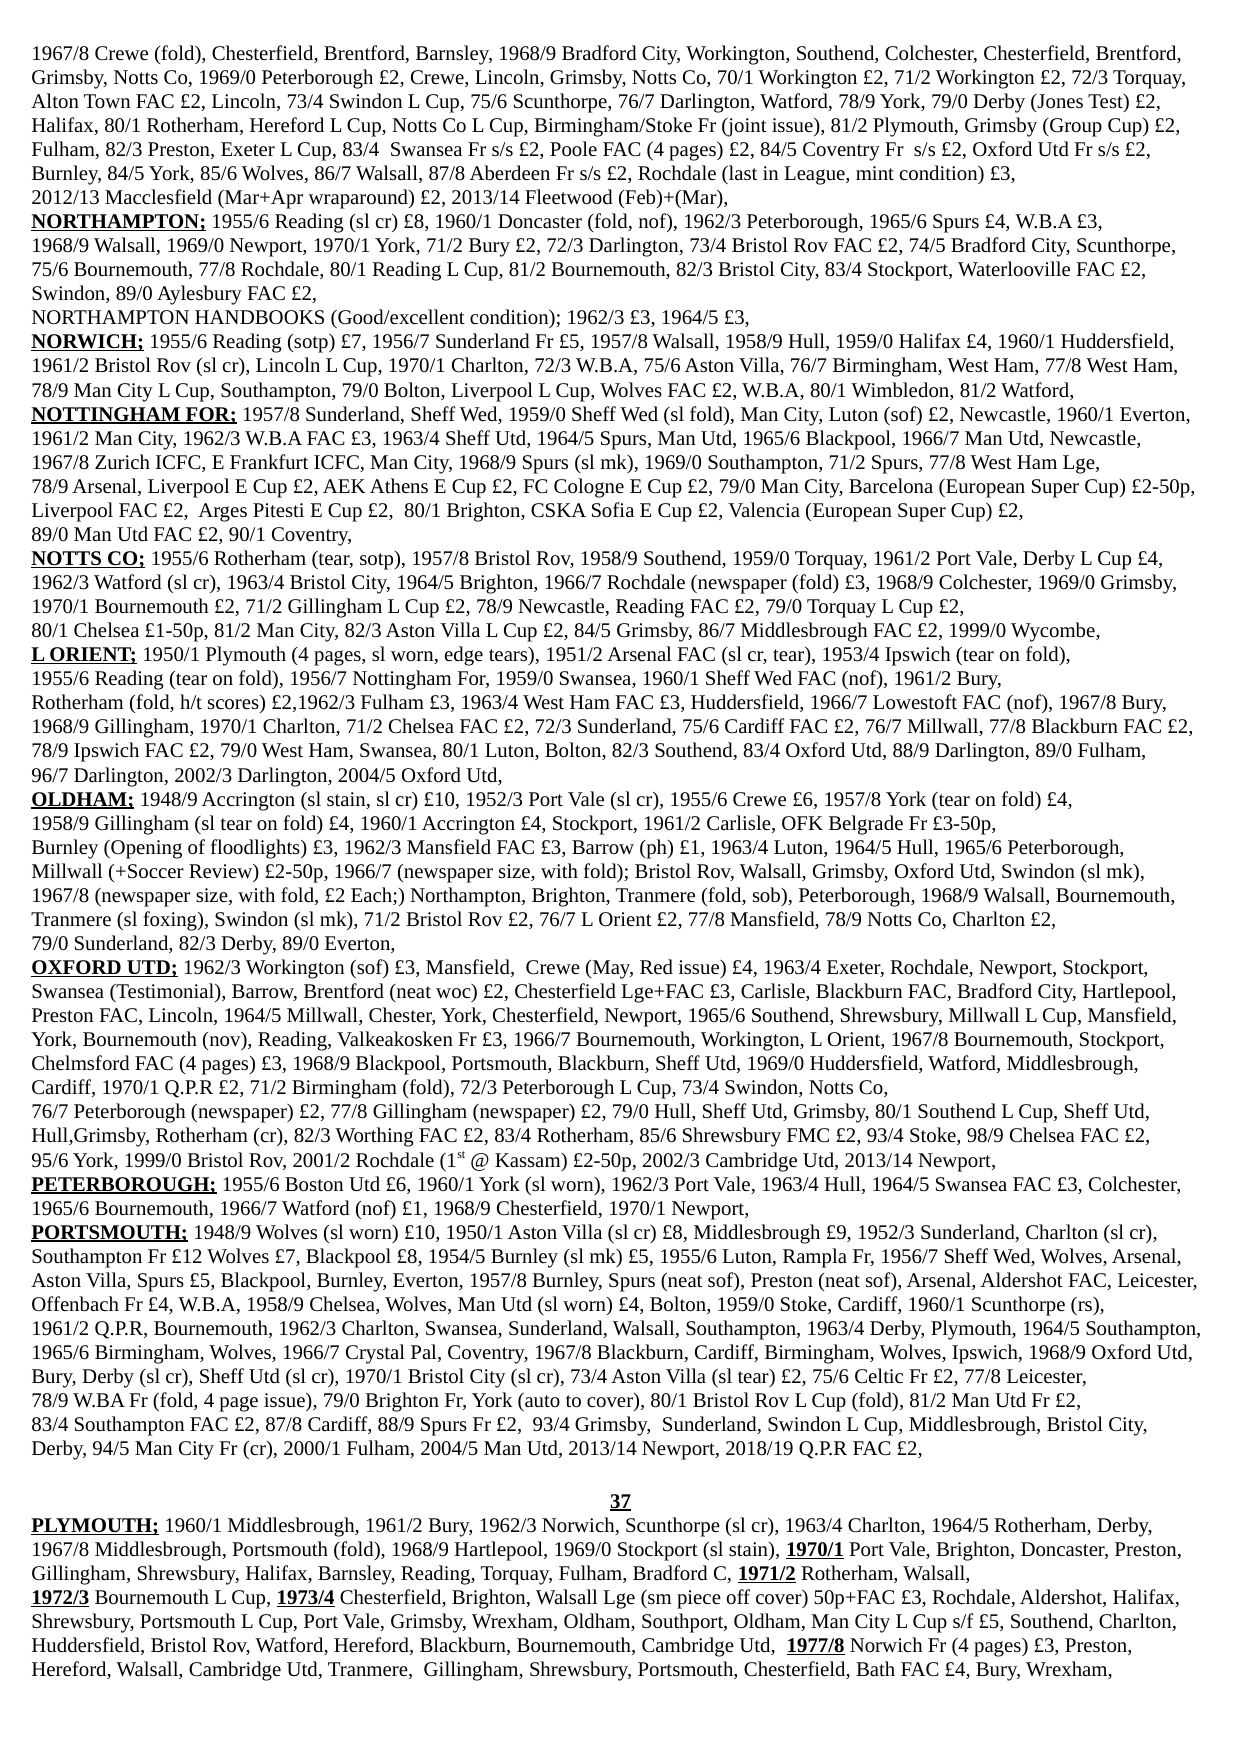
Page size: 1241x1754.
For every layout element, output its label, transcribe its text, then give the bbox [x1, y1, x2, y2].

text 1967/8 Zurich ICFC, E Frankfurt ICFC, Man City, 1968/9 Spurs (sl mk), 1969/0 Southampton, 71/2 Spurs, 77/8 West Ham Lge, [31, 450, 1209, 474]
text 1968/9 Walsall, 1969/0 Newport, 1970/1 York, 71/2 Bury £2, 72/3 Darlington, 73/4 Bristol Rov FAC £2, 74/5 Bradford City, Scunthorpe, 75/6 Bournemouth, 77/8 Rochdale, 80/1 Reading L Cup, 81/2 Bournemouth, 82/3 Bristol City, 83/4 Stockport, Waterlooville FAC £2, Swindon, 89/0 Aylesbury FAC £2, [31, 233, 1209, 305]
text 76/7 Peterborough (newspaper) £2, 77/8 Gillingham (newspaper) £2, 79/0 Hull, Sheff Utd, Grimsby, 80/1 Southend L Cup, Sheff Utd, Hull,Grimsby, Rotherham (cr), 82/3 Worthing FAC £2, 83/4 Rotherham, 85/6 Shrewsbury FMC £2, 93/4 Stoke, 98/9 Chelsea FAC £2, [31, 1099, 1209, 1147]
text NOTTINGHAM FOR; 1957/8 Sunderland, Sheff Wed, 1959/0 Sheff Wed (sl fold), Man City, Luton (sof) £2, Newcastle, 1960/1 Everton, 1961/2 Man City, 1962/3 W.B.A FAC £3, 1963/4 Sheff Utd, 1964/5 Spurs, Man Utd, 1965/6 Blackpool, 1966/7 Man Utd, Newcastle, [31, 402, 1209, 450]
text Rotherham (fold, h/t scores) £2,1962/3 Fulham £3, 1963/4 West Ham FAC £3, Huddersfield, 1966/7 Lowestoft FAC (nof), 1967/8 Bury, 1968/9 Gillingham, 1970/1 Charlton, 71/2 Chelsea FAC £2, 72/3 Sunderland, 75/6 Cardiff FAC £2, 76/7 Millwall, 77/8 Blackburn FAC £2, 78/9 Ipswich FAC £2, 79/0 West Ham, Swansea, 80/1 Luton, Bolton, 82/3 Southend, 83/4 Oxford Utd, 88/9 Darlington, 89/0 Fulham, [31, 690, 1209, 762]
text 2012/13 Macclesfield (Mar+Apr wraparound) £2, 2013/14 Fleetwood (Feb)+(Mar), [31, 185, 1209, 209]
text NORTHAMPTON HANDBOOKS (Good/excellent condition); 1962/3 £3, 1964/5 £3, [31, 305, 1209, 329]
text OXFORD UTD; 1962/3 Workington (sof) £3, Mansfield, Crewe (May, Red issue) £4, 1963/4 Exeter, Rochdale, Newport, Stockport, Swansea (Testimonial), Barrow, Brentford (neat woc) £2, Chesterfield Lge+FAC £3, Carlisle, Blackburn FAC, Bradford City, Hartlepool, Preston FAC, Lincoln, 1964/5 Millwall, Chester, York, Chesterfield, Newport, 1965/6 Southend, Shrewsbury, Millwall L Cup, Mansfield, York, Bournemouth (nov), Reading, Valkeakosken Fr £3, 1966/7 Bournemouth, Workington, L Orient, 1967/8 Bournemouth, Stockport, Chelmsford FAC (4 pages) £3, 1968/9 Blackpool, Portsmouth, Blackburn, Sheff Utd, 1969/0 Huddersfield, Watford, Middlesbrough, Cardiff, 1970/1 Q.P.R £2, 71/2 Birmingham (fold), 72/3 Peterborough L Cup, 73/4 Swindon, Notts Co, [31, 955, 1209, 1099]
text PETERBOROUGH; 1955/6 Boston Utd £6, 1960/1 York (sl worn), 1962/3 Port Vale, 1963/4 Hull, 1964/5 Swansea FAC £3, Colchester, 1965/6 Bournemouth, 1966/7 Watford (nof) £1, 1968/9 Chesterfield, 1970/1 Newport, [31, 1172, 1209, 1220]
text OLDHAM; 1948/9 Accrington (sl stain, sl cr) £10, 1952/3 Port Vale (sl cr), 1955/6 Crewe £6, 1957/8 York (tear on fold) £4, [31, 787, 1209, 811]
text PLYMOUTH; 1960/1 Middlesbrough, 1961/2 Bury, 1962/3 Norwich, Scunthorpe (sl cr), 1963/4 Charlton, 1964/5 Rotherham, Derby, 1967/8 Middlesbrough, Portsmouth (fold), 1968/9 Hartlepool, 1969/0 Stockport (sl stain), 1970/1 Port Vale, Brighton, Doncaster, Preston, Gillingham, Shrewsbury, Halifax, Barnsley, Reading, Torquay, Fulham, Bradford C, 1971/2 Rotherham, Walsall, [31, 1513, 1209, 1585]
text 1967/8 (newspaper size, with fold, £2 Each;) Northampton, Brighton, Tranmere (fold, sob), Peterborough, 1968/9 Walsall, Bournemouth, Tranmere (sl foxing), Swindon (sl mk), 71/2 Bristol Rov £2, 76/7 L Orient £2, 77/8 Mansfield, 78/9 Notts Co, Charlton £2, [31, 883, 1209, 931]
text PORTSMOUTH; 1948/9 Wolves (sl worn) £10, 1950/1 Aston Villa (sl cr) £8, Middlesbrough £9, 1952/3 Sunderland, Charlton (sl cr), Southampton Fr £12 Wolves £7, Blackpool £8, 1954/5 Burnley (sl mk) £5, 1955/6 Luton, Rampla Fr, 1956/7 Sheff Wed, Wolves, Arsenal, Aston Villa, Spurs £5, Blackpool, Burnley, Everton, 1957/8 Burnley, Spurs (neat sof), Preston (neat sof), Arsenal, Aldershot FAC, Leicester, Offenbach Fr £4, W.B.A, 1958/9 Chelsea, Wolves, Man Utd (sl worn) £4, Bolton, 1959/0 Stoke, Cardiff, 1960/1 Scunthorpe (rs), 1961/2 Q.P.R, Bournemouth, 1962/3 Charlton, Swansea, Sunderland, Walsall, Southampton, 1963/4 Derby, Plymouth, 1964/5 Southampton, 1965/6 Birmingham, Wolves, 1966/7 Crystal Pal, Coventry, 1967/8 Blackburn, Cardiff, Birmingham, Wolves, Ipswich, 1968/9 Oxford Utd, Bury, Derby (sl cr), Sheff Utd (sl cr), 1970/1 Bristol City (sl cr), 73/4 Aston Villa (sl tear) £2, 75/6 Celtic Fr £2, 77/8 Leicester, 78/9 W.BA Fr (fold, 4 page issue), 79/0 Brighton Fr, York (auto to cover), 80/1 Bristol Rov L Cup (fold), 81/2 Man Utd Fr £2, [31, 1220, 1209, 1412]
text NOTTS CO; 1955/6 Rotherham (tear, sotp), 1957/8 Bristol Rov, 1958/9 Southend, 1959/0 Torquay, 1961/2 Port Vale, Derby L Cup £4, [31, 546, 1209, 570]
text 83/4 Southampton FAC £2, 87/8 Cardiff, 88/9 Spurs Fr £2, 93/4 Grimsby, Sunderland, Swindon L Cup, Middlesbrough, Bristol City, Derby, 94/5 Man City Fr (cr), 2000/1 Fulham, 2004/5 Man Utd, 2013/14 Newport, 2018/19 Q.P.R FAC £2, [31, 1412, 1209, 1460]
text 95/6 York, 1999/0 Bristol Rov, 2001/2 Rochdale (1st @ Kassam) £2-50p, 2002/3 Cambridge Utd, 2013/14 Newport, [31, 1147, 1209, 1172]
text 96/7 Darlington, 2002/3 Darlington, 2004/5 Oxford Utd, [31, 762, 1209, 787]
text 78/9 Arsenal, Liverpool E Cup £2, AEK Athens E Cup £2, FC Cologne E Cup £2, 79/0 Man City, Barcelona (European Super Cup) £2-50p, Liverpool FAC £2, Arges Pitesti E Cup £2, 80/1 Brighton, CSKA Sofia E Cup £2, Valencia (European Super Cup) £2, [31, 474, 1209, 522]
text NORTHAMPTON; 1955/6 Reading (sl cr) £8, 1960/1 Doncaster (fold, nof), 1962/3 Peterborough, 1965/6 Spurs £4, W.B.A £3, [31, 209, 1209, 233]
text 89/0 Man Utd FAC £2, 90/1 Coventry, [31, 522, 1209, 546]
text 79/0 Sunderland, 82/3 Derby, 89/0 Everton, [31, 931, 1209, 955]
text 1962/3 Watford (sl cr), 1963/4 Bristol City, 1964/5 Brighton, 1966/7 Rochdale (newspaper (fold) £3, 1968/9 Colchester, 1969/0 Grimsby, 1970/1 Bournemouth £2, 71/2 Gillingham L Cup £2, 78/9 Newcastle, Reading FAC £2, 79/0 Torquay L Cup £2, [31, 570, 1209, 618]
text 37 [31, 1489, 1209, 1513]
text L ORIENT; 1950/1 Plymouth (4 pages, sl worn, edge tears), 1951/2 Arsenal FAC (sl cr, tear), 1953/4 Ipswich (tear on fold), [31, 642, 1209, 666]
text NORWICH; 1955/6 Reading (sotp) £7, 1956/7 Sunderland Fr £5, 1957/8 Walsall, 1958/9 Hull, 1959/0 Halifax £4, 1960/1 Huddersfield, 1961/2 Bristol Rov (sl cr), Lincoln L Cup, 1970/1 Charlton, 72/3 W.B.A, 75/6 Aston Villa, 76/7 Birmingham, West Ham, 77/8 West Ham, 78/9 Man City L Cup, Southampton, 79/0 Bolton, Liverpool L Cup, Wolves FAC £2, W.B.A, 80/1 Wimbledon, 81/2 Watford, [31, 329, 1209, 402]
text 1972/3 Bournemouth L Cup, 1973/4 Chesterfield, Brighton, Walsall Lge (sm piece off cover) 50p+FAC £3, Rochdale, Aldershot, Halifax, Shrewsbury, Portsmouth L Cup, Port Vale, Grimsby, Wrexham, Oldham, Southport, Oldham, Man City L Cup s/f £5, Southend, Charlton, Huddersfield, Bristol Rov, Watford, Hereford, Blackburn, Bournemouth, Cambridge Utd, 1977/8 Norwich Fr (4 pages) £3, Preston, Hereford, Walsall, Cambridge Utd, Tranmere, Gillingham, Shrewsbury, Portsmouth, Chesterfield, Bath FAC £4, Bury, Wrexham, [31, 1585, 1209, 1681]
text Burnley (Opening of floodlights) £3, 1962/3 Mansfield FAC £3, Barrow (ph) £1, 1963/4 Luton, 1964/5 Hull, 1965/6 Peterborough, [31, 835, 1209, 859]
text 1967/8 Crewe (fold), Chesterfield, Brentford, Barnsley, 1968/9 Bradford City, Workington, Southend, Colchester, Chesterfield, Brentford, Grimsby, Notts Co, 1969/0 Peterborough £2, Crewe, Lincoln, Grimsby, Notts Co, 70/1 Workington £2, 71/2 Workington £2, 72/3 Torquay, Alton Town FAC £2, Lincoln, 73/4 Swindon L Cup, 75/6 Scunthorpe, 76/7 Darlington, Watford, 78/9 York, 79/0 Derby (Jones Test) £2, Halifax, 80/1 Rotherham, Hereford L Cup, Notts Co L Cup, Birmingham/Stoke Fr (joint issue), 81/2 Plymouth, Grimsby (Group Cup) £2, Fulham, 82/3 Preston, Exeter L Cup, 83/4 Swansea Fr s/s £2, Poole FAC (4 pages) £2, 84/5 Coventry Fr s/s £2, Oxford Utd Fr s/s £2, Burnley, 84/5 York, 85/6 Wolves, 86/7 Walsall, 87/8 Aberdeen Fr s/s £2, Rochdale (last in League, mint condition) £3, [31, 41, 1209, 185]
text 1958/9 Gillingham (sl tear on fold) £4, 1960/1 Accrington £4, Stockport, 1961/2 Carlisle, OFK Belgrade Fr £3-50p, [31, 811, 1209, 835]
text Millwall (+Soccer Review) £2-50p, 1966/7 (newspaper size, with fold); Bristol Rov, Walsall, Grimsby, Oxford Utd, Swindon (sl mk), [31, 859, 1209, 883]
text 80/1 Chelsea £1-50p, 81/2 Man City, 82/3 Aston Villa L Cup £2, 84/5 Grimsby, 86/7 Middlesbrough FAC £2, 1999/0 Wycombe, [31, 618, 1209, 642]
text 1955/6 Reading (tear on fold), 1956/7 Nottingham For, 1959/0 Swansea, 1960/1 Sheff Wed FAC (nof), 1961/2 Bury, [31, 666, 1209, 690]
